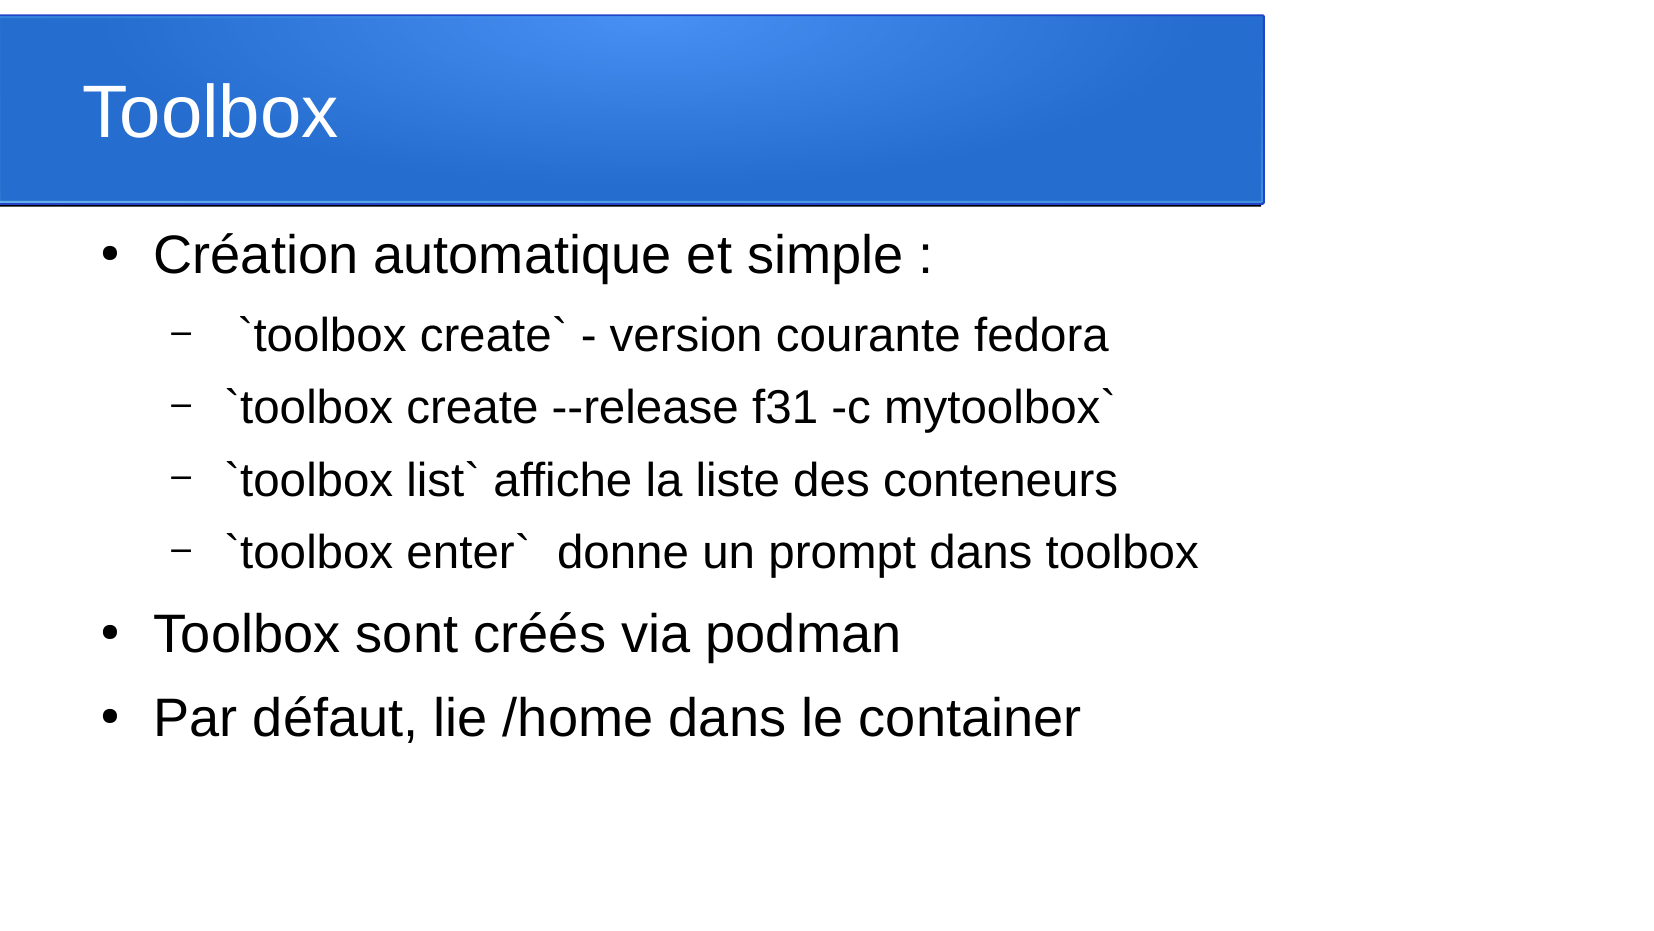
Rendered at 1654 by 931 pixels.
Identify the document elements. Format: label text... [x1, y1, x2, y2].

list Création automatique et simple : `toolbox create` - version courante fedora `toolbox create --release f31 -c mytoolbox` `toolbox list` affiche la liste des conteneurs `toolbox enter` donne un prompt dans toolbox Toolbox sont créés via podman Par défaut, lie /home dans le container [82, 224, 1571, 764]
title Toolbox [82, 35, 1235, 189]
